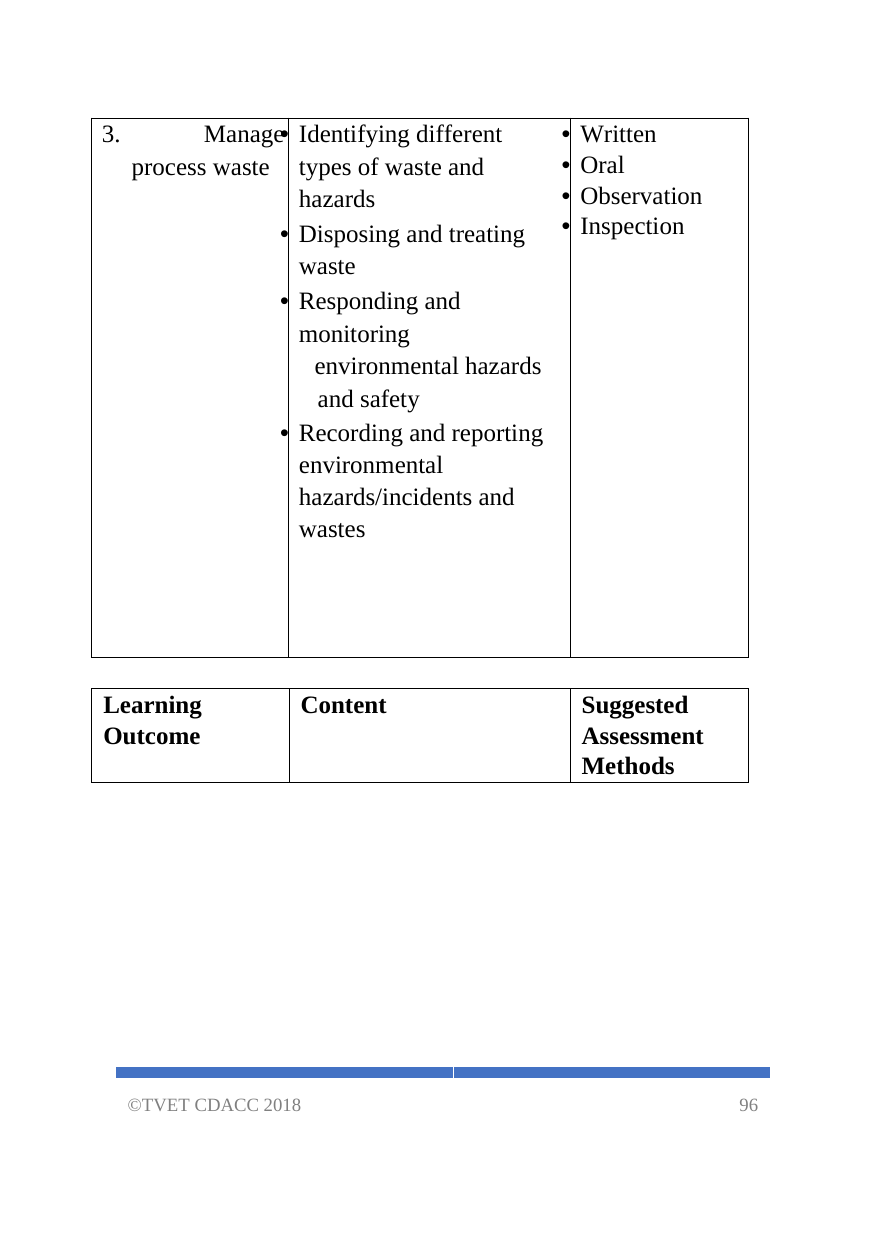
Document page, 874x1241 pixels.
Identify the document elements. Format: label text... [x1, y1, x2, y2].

table_cell Written Oral Observation Inspection [571, 119, 748, 657]
table_cell Identifying different types of waste and hazards Disposing and treating waste Responding and monitoring environmental hazards and safety Recording and reporting environmental hazards/incidents and wastes [289, 119, 570, 657]
table_header Content [290, 689, 570, 782]
table_header Learning Outcome [92, 689, 289, 782]
table_cell 3. Manage process waste [92, 119, 288, 657]
table_header Suggested Assessment Methods [571, 689, 748, 782]
